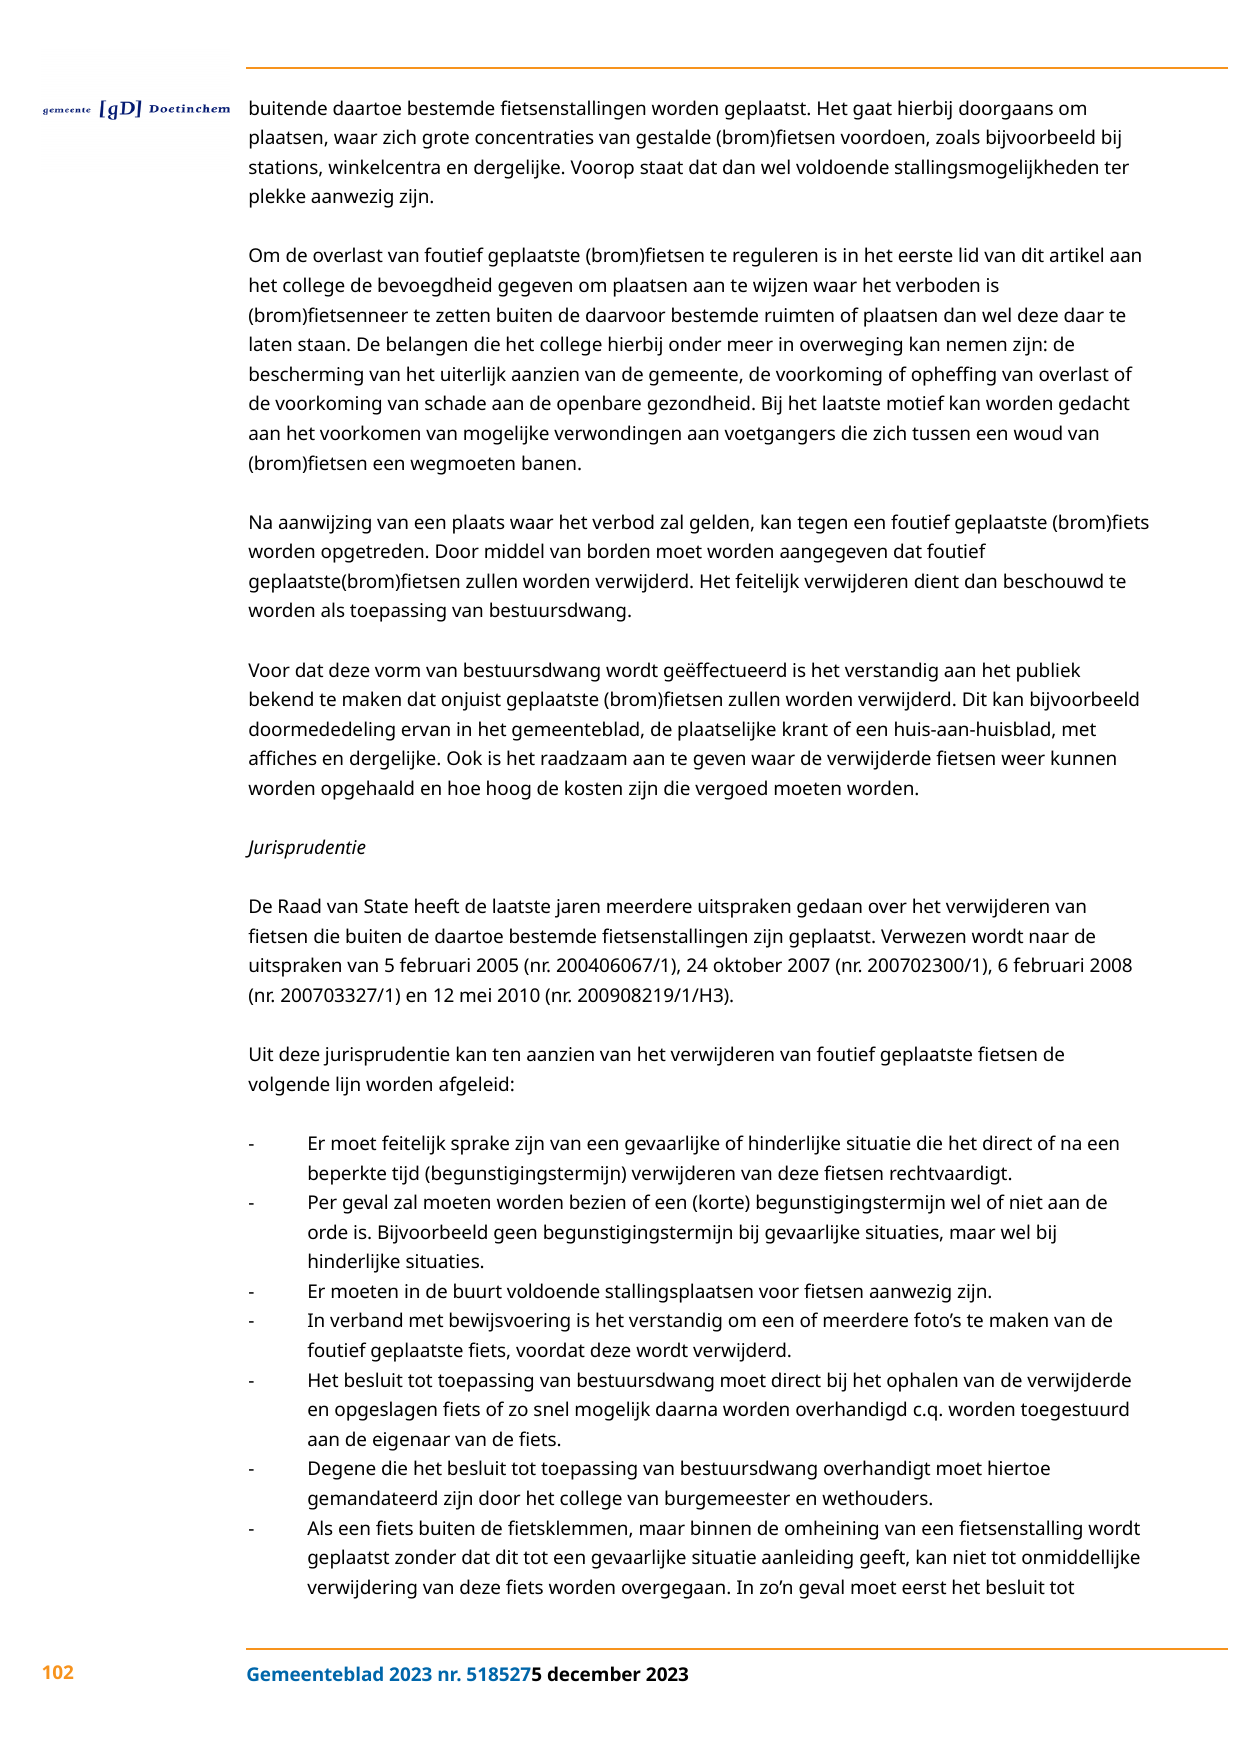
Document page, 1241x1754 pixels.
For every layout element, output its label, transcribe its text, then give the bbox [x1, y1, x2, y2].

text Voor dat deze vorm van bestuursdwang wordt geëffectueerd is het verstandig aan het publiek bekend te maken dat onjuist geplaatste (brom)fietsen zullen worden verwijderd. Dit kan bijvoorbeeld doormededeling ervan in het gemeenteblad, de plaatselijke krant of een huis-aan-huisblad, met affiches en dergelijke. Ook is het raadzaam aan te geven waar de verwijderde fietsen weer kunnen worden opgehaald en hoe hoog de kosten zijn die vergoed moeten worden. [248, 657, 1152, 801]
text Na aanwijzing van een plaats waar het verbod zal gelden, kan tegen een foutief geplaatste (brom)fiets worden opgetreden. Door middel van borden moet worden aangegeven dat foutief geplaatste(brom)fietsen zullen worden verwijderd. Het feitelijk verwijderen dient dan beschouwd te worden als toepassing van bestuursdwang. [248, 509, 1152, 623]
picture [41, 47, 231, 172]
text Jurisprudentie [248, 834, 1152, 860]
text Uit deze jurisprudentie kan ten aanzien van het verwijderen van foutief geplaatste fietsen de volgende lijn worden afgeleid: [248, 1041, 1152, 1097]
list Degene die het besluit tot toepassing van bestuursdwang overhandigt moet hiertoe gemandateerd zijn door het college van burgemeester en wethouders. [248, 1456, 1152, 1511]
text De Raad van State heeft de laatste jaren meerdere uitspraken gedaan over het verwijderen van fietsen die buiten de daartoe bestemde fietsenstallingen zijn geplaatst. Verwezen wordt naar de uitspraken van 5 februari 2005 (nr. 200406067/1), 24 oktober 2007 (nr. 200702300/1), 6 februari 2008 (nr. 200703327/1) en 12 mei 2010 (nr. 200908219/1/H3). [248, 893, 1152, 1008]
list Er moeten in de buurt voldoende stallingsplaatsen voor fietsen aanwezig zijn. [248, 1278, 1152, 1304]
list Het besluit tot toepassing van bestuursdwang moet direct bij het ophalen van de verwijderde en opgeslagen fiets of zo snel mogelijk daarna worden overhandigd c.q. worden toegestuurd aan de eigenaar van de fiets. [248, 1367, 1152, 1452]
list Er moet feitelijk sprake zijn van een gevaarlijke of hinderlijke situatie die het direct of na een beperkte tijd (begunstigingstermijn) verwijderen van deze fietsen rechtvaardigt. [248, 1130, 1152, 1186]
text Om de overlast van foutief geplaatste (brom)fietsen te reguleren is in het eerste lid van dit artikel aan het college de bevoegdheid gegeven om plaatsen aan te wijzen waar het verboden is (brom)fietsenneer te zetten buiten de daarvoor bestemde ruimten of plaatsen dan wel deze daar te laten staan. De belangen die het college hierbij onder meer in overweging kan nemen zijn: de bescherming van het uiterlijk aanzien van de gemeente, de voorkoming of opheffing van overlast of de voorkoming van schade aan de openbare gezondheid. Bij het laatste motief kan worden gedacht aan het voorkomen van mogelijke verwondingen aan voetgangers die zich tussen een woud van (brom)fietsen een wegmoeten banen. [248, 243, 1152, 476]
text buitende daartoe bestemde fietsenstallingen worden geplaatst. Het gaat hierbij doorgaans om plaatsen, waar zich grote concentraties van gestalde (brom)fietsen voordoen, zoals bijvoorbeeld bij stations, winkelcentra en dergelijke. Voorop staat dat dan wel voldoende stallingsmogelijkheden ter plekke aanwezig zijn. [248, 95, 1152, 209]
list Als een fiets buiten de fietsklemmen, maar binnen de omheining van een fietsenstalling wordt geplaatst zonder dat dit tot een gevaarlijke situatie aanleiding geeft, kan niet tot onmiddellijke verwijdering van deze fiets worden overgegaan. In zo’n geval moet eerst het besluit tot [248, 1515, 1152, 1600]
list Per geval zal moeten worden bezien of een (korte) begunstigingstermijn wel of niet aan de orde is. Bijvoorbeeld geen begunstigingstermijn bij gevaarlijke situaties, maar wel bij hinderlijke situaties. [248, 1189, 1152, 1274]
list In verband met bewijsvoering is het verstandig om een of meerdere foto’s te maken van de foutief geplaatste fiets, voordat deze wordt verwijderd. [248, 1308, 1152, 1363]
